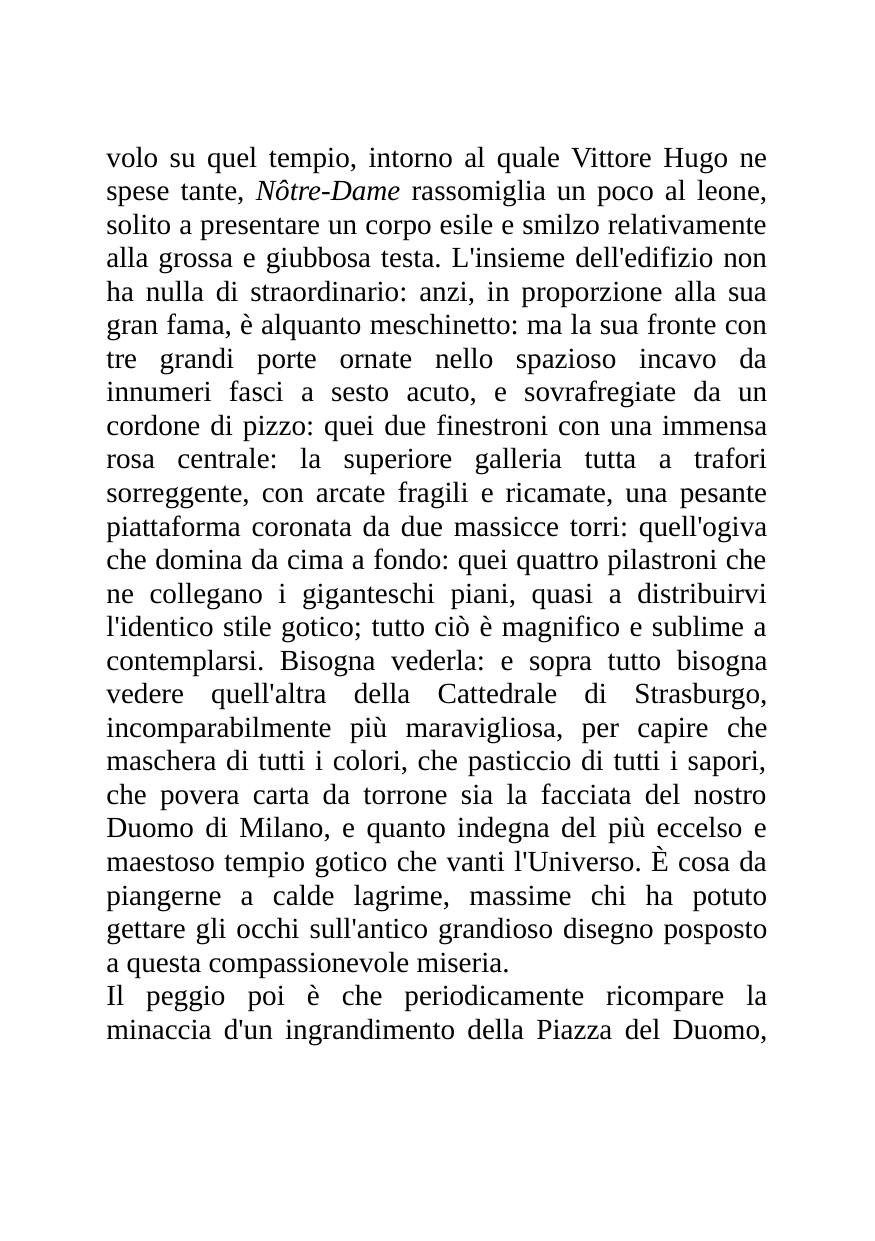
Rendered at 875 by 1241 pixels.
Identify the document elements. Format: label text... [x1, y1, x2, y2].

text Il peggio poi è che periodicamente ricompare la minaccia d'un ingrandimento della Piazza del Duomo, [106, 978, 768, 1045]
text volo su quel tempio, intorno al quale Vittore Hugo ne spese tante, Nôtre-Dame rassomiglia un poco al leone, solito a presentare un corpo esile e smilzo relativamente alla grossa e giubbosa testa. L'insieme dell'edifizio non ha nulla di straordinario: anzi, in proporzione alla sua gran fama, è alquanto meschinetto: ma la sua fronte con tre grandi porte ornate nello spazioso incavo da innumeri fasci a sesto acuto, e sovrafregiate da un cordone di pizzo: quei due finestroni con una immensa rosa centrale: la superiore galleria tutta a trafori sorreggente, con arcate fragili e ricamate, una pesante piattaforma coronata da due massicce torri: quell'ogiva che domina da cima a fondo: quei quattro pilastroni che ne collegano i giganteschi piani, quasi a distribuirvi l'identico stile gotico; tutto ciò è magnifico e sublime a contemplarsi. Bisogna vederla: e sopra tutto bisogna vedere quell'altra della Cattedrale di Strasburgo, incomparabilmente più maravigliosa, per capire che maschera di tutti i colori, che pasticcio di tutti i sapori, che povera carta da torrone sia la facciata del nostro Duomo di Milano, e quanto indegna del più eccelso e maestoso tempio gotico che vanti l'Universo. È cosa da piangerne a calde lagrime, massime chi ha potuto gettare gli occhi sull'antico grandioso disegno posposto a questa compassionevole miseria. [106, 140, 768, 978]
